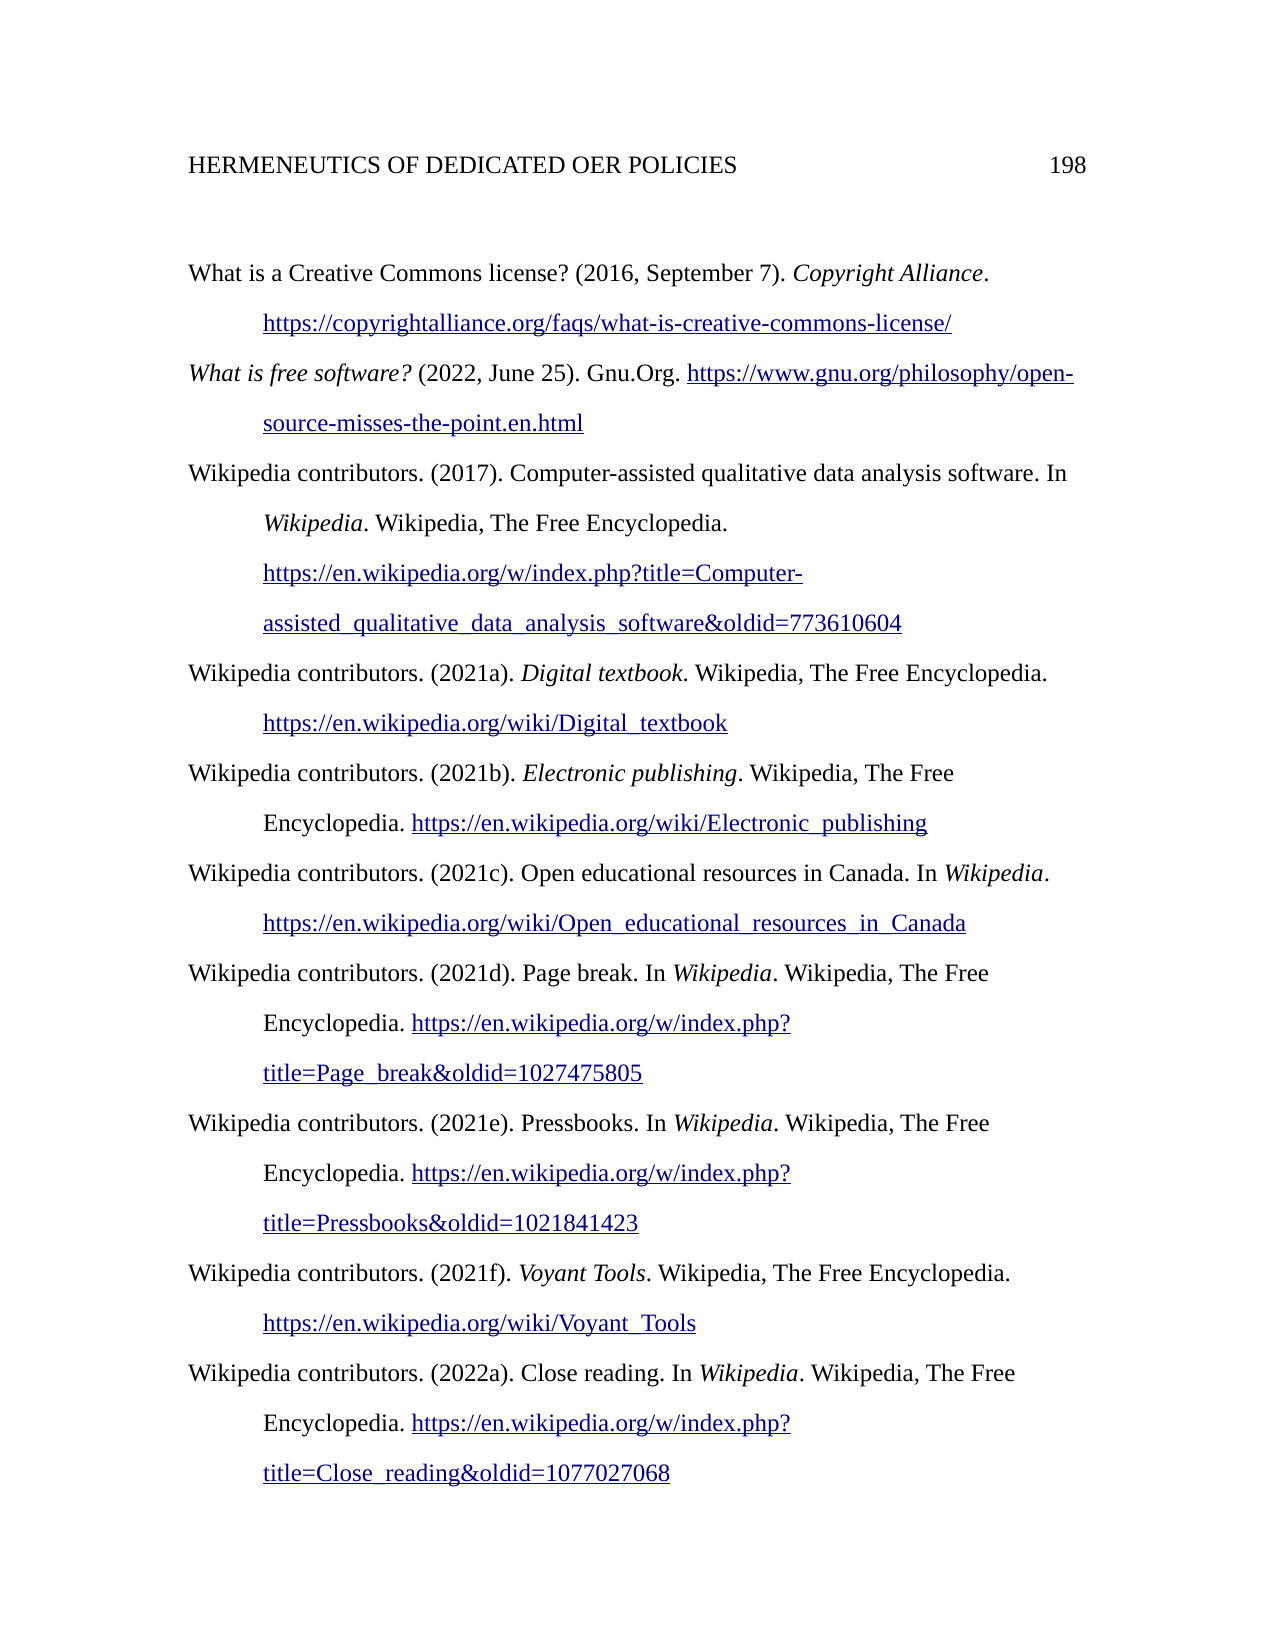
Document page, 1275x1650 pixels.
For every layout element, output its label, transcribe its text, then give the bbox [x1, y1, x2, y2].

text Wikipedia contributors. (2021c). Open educational resources in Canada. In Wikipedia. https://en.wikipedia.org/wiki/Open_educational_resources_in_Canada [188, 837, 1087, 937]
text What is a Creative Commons license? (2016, September 7). Copyright Alliance. https://copyrightalliance.org/faqs/what-is-creative-commons-license/ [188, 237, 1087, 337]
text Wikipedia contributors. (2021f). Voyant Tools. Wikipedia, The Free Encyclopedia. https://en.wikipedia.org/wiki/Voyant_Tools [188, 1237, 1087, 1337]
text Wikipedia contributors. (2021e). Pressbooks. In Wikipedia. Wikipedia, The Free Encyclopedia. https://en.wikipedia.org/w/index.php?title=Pressbooks&oldid=1021841423 [188, 1087, 1087, 1237]
text Wikipedia contributors. (2021a). Digital textbook. Wikipedia, The Free Encyclopedia. https://en.wikipedia.org/wiki/Digital_textbook [188, 637, 1087, 737]
text Wikipedia contributors. (2022a). Close reading. In Wikipedia. Wikipedia, The Free Encyclopedia. https://en.wikipedia.org/w/index.php?title=Close_reading&oldid=1077027068 [188, 1337, 1087, 1487]
text Wikipedia contributors. (2021d). Page break. In Wikipedia. Wikipedia, The Free Encyclopedia. https://en.wikipedia.org/w/index.php?title=Page_break&oldid=1027475805 [188, 937, 1087, 1087]
text Wikipedia contributors. (2021b). Electronic publishing. Wikipedia, The Free Encyclopedia. https://en.wikipedia.org/wiki/Electronic_publishing [188, 737, 1087, 837]
text Wikipedia contributors. (2017). Computer-assisted qualitative data analysis software. In Wikipedia. Wikipedia, The Free Encyclopedia. https://en.wikipedia.org/w/index.php?title=Computer-assisted_qualitative_data_analysis_software&oldid=773610604 [188, 437, 1087, 637]
text What is free software? (2022, June 25). Gnu.Org. https://www.gnu.org/philosophy/open-source-misses-the-point.en.html [188, 337, 1087, 437]
